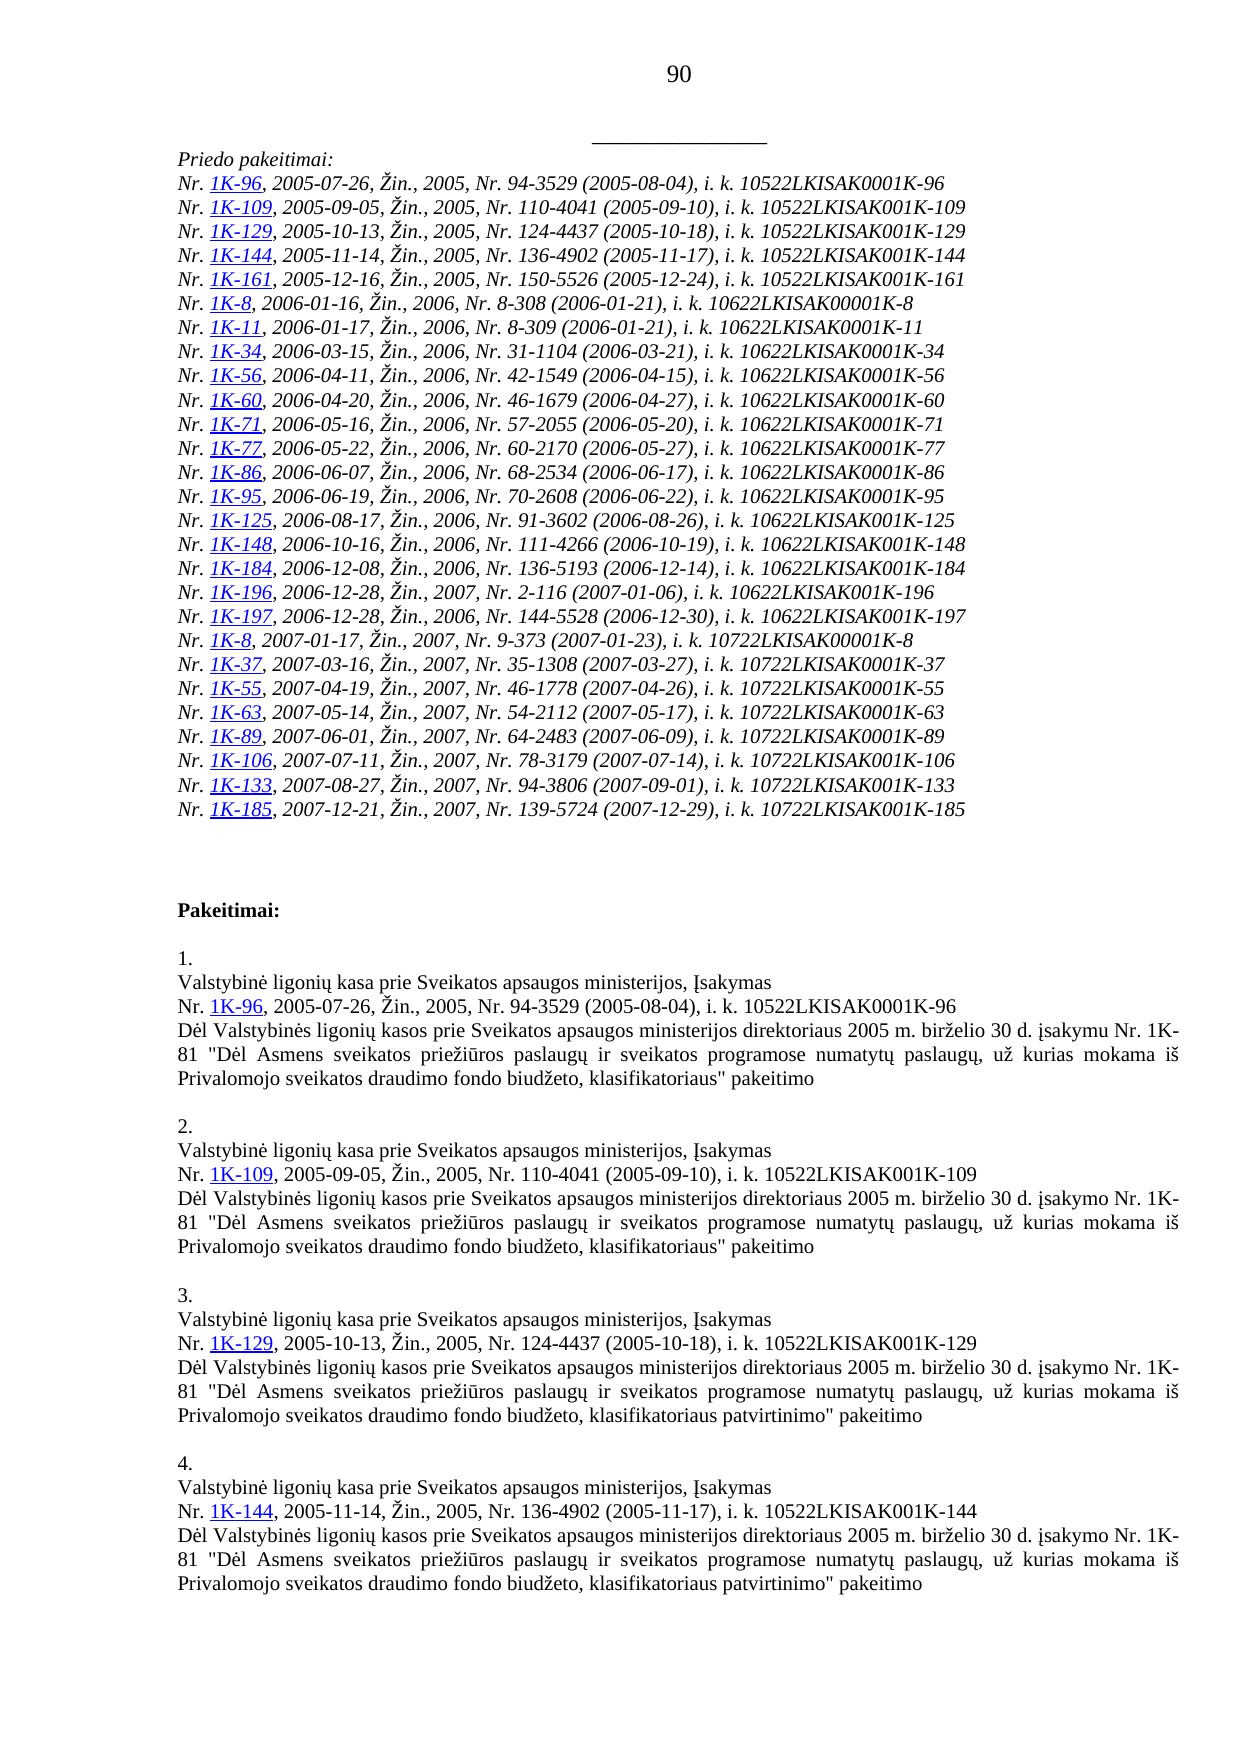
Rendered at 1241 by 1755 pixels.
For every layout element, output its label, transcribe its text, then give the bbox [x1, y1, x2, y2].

text Nr. 1K-60, 2006-04-20, Žin., 2006, Nr. 46-1679 (2006-04-27), i. k. 10622LKISAK0001K-60 [177, 387, 1181, 412]
text Dėl Valstybinės ligonių kasos prie Sveikatos apsaugos ministerijos direktoriaus 2005 m. birželio 30 d. įsakymo Nr. 1K-81 "Dėl Asmens sveikatos priežiūros paslaugų ir sveikatos programose numatytų paslaugų, už kurias mokama iš Privalomojo sveikatos draudimo fondo biudžeto, klasifikatoriaus patvirtinimo" pakeitimo [177, 1523, 1181, 1595]
text Nr. 1K-161, 2005-12-16, Žin., 2005, Nr. 150-5526 (2005-12-24), i. k. 10522LKISAK001K-161 [177, 267, 1181, 291]
text Nr. 1K-196, 2006-12-28, Žin., 2007, Nr. 2-116 (2007-01-06), i. k. 10622LKISAK001K-196 [177, 580, 1181, 604]
text Valstybinė ligonių kasa prie Sveikatos apsaugos ministerijos, Įsakymas [177, 1475, 1181, 1499]
text Nr. 1K-11, 2006-01-17, Žin., 2006, Nr. 8-309 (2006-01-21), i. k. 10622LKISAK0001K-11 [177, 315, 1181, 339]
text Nr. 1K-184, 2006-12-08, Žin., 2006, Nr. 136-5193 (2006-12-14), i. k. 10622LKISAK001K-184 [177, 556, 1181, 580]
text Nr. 1K-77, 2006-05-22, Žin., 2006, Nr. 60-2170 (2006-05-27), i. k. 10622LKISAK0001K-77 [177, 436, 1181, 460]
text Nr. 1K-129, 2005-10-13, Žin., 2005, Nr. 124-4437 (2005-10-18), i. k. 10522LKISAK001K-129 [177, 1331, 1181, 1355]
text Nr. 1K-96, 2005-07-26, Žin., 2005, Nr. 94-3529 (2005-08-04), i. k. 10522LKISAK0001K-96 [177, 171, 1181, 195]
text Nr. 1K-8, 2006-01-16, Žin., 2006, Nr. 8-308 (2006-01-21), i. k. 10622LKISAK00001K-8 [177, 291, 1181, 315]
text ______________ [177, 118, 1181, 147]
text Nr. 1K-144, 2005-11-14, Žin., 2005, Nr. 136-4902 (2005-11-17), i. k. 10522LKISAK001K-144 [177, 1499, 1181, 1523]
text Nr. 1K-109, 2005-09-05, Žin., 2005, Nr. 110-4041 (2005-09-10), i. k. 10522LKISAK001K-109 [177, 1162, 1181, 1186]
text Valstybinė ligonių kasa prie Sveikatos apsaugos ministerijos, Įsakymas [177, 1138, 1181, 1162]
text Pakeitimai: [177, 897, 1181, 922]
text Nr. 1K-89, 2007-06-01, Žin., 2007, Nr. 64-2483 (2007-06-09), i. k. 10722LKISAK0001K-89 [177, 724, 1181, 748]
text 2. [177, 1114, 1181, 1138]
text Nr. 1K-96, 2005-07-26, Žin., 2005, Nr. 94-3529 (2005-08-04), i. k. 10522LKISAK0001K-96 [177, 994, 1181, 1018]
text Nr. 1K-56, 2006-04-11, Žin., 2006, Nr. 42-1549 (2006-04-15), i. k. 10622LKISAK0001K-56 [177, 363, 1181, 387]
text 4. [177, 1451, 1181, 1475]
text Nr. 1K-144, 2005-11-14, Žin., 2005, Nr. 136-4902 (2005-11-17), i. k. 10522LKISAK001K-144 [177, 243, 1181, 267]
text Nr. 1K-63, 2007-05-14, Žin., 2007, Nr. 54-2112 (2007-05-17), i. k. 10722LKISAK0001K-63 [177, 700, 1181, 724]
text Nr. 1K-109, 2005-09-05, Žin., 2005, Nr. 110-4041 (2005-09-10), i. k. 10522LKISAK001K-109 [177, 195, 1181, 219]
text Nr. 1K-185, 2007-12-21, Žin., 2007, Nr. 139-5724 (2007-12-29), i. k. 10722LKISAK001K-185 [177, 797, 1181, 821]
text Nr. 1K-106, 2007-07-11, Žin., 2007, Nr. 78-3179 (2007-07-14), i. k. 10722LKISAK001K-106 [177, 748, 1181, 772]
text Priedo pakeitimai: [177, 147, 1181, 171]
text Dėl Valstybinės ligonių kasos prie Sveikatos apsaugos ministerijos direktoriaus 2005 m. birželio 30 d. įsakymu Nr. 1K-81 "Dėl Asmens sveikatos priežiūros paslaugų ir sveikatos programose numatytų paslaugų, už kurias mokama iš Privalomojo sveikatos draudimo fondo biudžeto, klasifikatoriaus" pakeitimo [177, 1018, 1181, 1090]
text Nr. 1K-133, 2007-08-27, Žin., 2007, Nr. 94-3806 (2007-09-01), i. k. 10722LKISAK001K-133 [177, 772, 1181, 797]
text Dėl Valstybinės ligonių kasos prie Sveikatos apsaugos ministerijos direktoriaus 2005 m. birželio 30 d. įsakymo Nr. 1K-81 "Dėl Asmens sveikatos priežiūros paslaugų ir sveikatos programose numatytų paslaugų, už kurias mokama iš Privalomojo sveikatos draudimo fondo biudžeto, klasifikatoriaus" pakeitimo [177, 1186, 1181, 1258]
text Valstybinė ligonių kasa prie Sveikatos apsaugos ministerijos, Įsakymas [177, 1307, 1181, 1331]
text Nr. 1K-37, 2007-03-16, Žin., 2007, Nr. 35-1308 (2007-03-27), i. k. 10722LKISAK0001K-37 [177, 652, 1181, 676]
text Nr. 1K-34, 2006-03-15, Žin., 2006, Nr. 31-1104 (2006-03-21), i. k. 10622LKISAK0001K-34 [177, 339, 1181, 363]
text Nr. 1K-71, 2006-05-16, Žin., 2006, Nr. 57-2055 (2006-05-20), i. k. 10622LKISAK0001K-71 [177, 412, 1181, 436]
text Nr. 1K-148, 2006-10-16, Žin., 2006, Nr. 111-4266 (2006-10-19), i. k. 10622LKISAK001K-148 [177, 532, 1181, 556]
text Dėl Valstybinės ligonių kasos prie Sveikatos apsaugos ministerijos direktoriaus 2005 m. birželio 30 d. įsakymo Nr. 1K-81 "Dėl Asmens sveikatos priežiūros paslaugų ir sveikatos programose numatytų paslaugų, už kurias mokama iš Privalomojo sveikatos draudimo fondo biudžeto, klasifikatoriaus patvirtinimo" pakeitimo [177, 1355, 1181, 1427]
text 1. [177, 946, 1181, 970]
text Nr. 1K-8, 2007-01-17, Žin., 2007, Nr. 9-373 (2007-01-23), i. k. 10722LKISAK00001K-8 [177, 628, 1181, 652]
text Nr. 1K-86, 2006-06-07, Žin., 2006, Nr. 68-2534 (2006-06-17), i. k. 10622LKISAK0001K-86 [177, 460, 1181, 484]
text Nr. 1K-129, 2005-10-13, Žin., 2005, Nr. 124-4437 (2005-10-18), i. k. 10522LKISAK001K-129 [177, 219, 1181, 243]
text Nr. 1K-197, 2006-12-28, Žin., 2006, Nr. 144-5528 (2006-12-30), i. k. 10622LKISAK001K-197 [177, 604, 1181, 628]
text Nr. 1K-55, 2007-04-19, Žin., 2007, Nr. 46-1778 (2007-04-26), i. k. 10722LKISAK0001K-55 [177, 676, 1181, 700]
text Nr. 1K-95, 2006-06-19, Žin., 2006, Nr. 70-2608 (2006-06-22), i. k. 10622LKISAK0001K-95 [177, 484, 1181, 508]
text 3. [177, 1282, 1181, 1307]
text Nr. 1K-125, 2006-08-17, Žin., 2006, Nr. 91-3602 (2006-08-26), i. k. 10622LKISAK001K-125 [177, 508, 1181, 532]
text Valstybinė ligonių kasa prie Sveikatos apsaugos ministerijos, Įsakymas [177, 970, 1181, 994]
